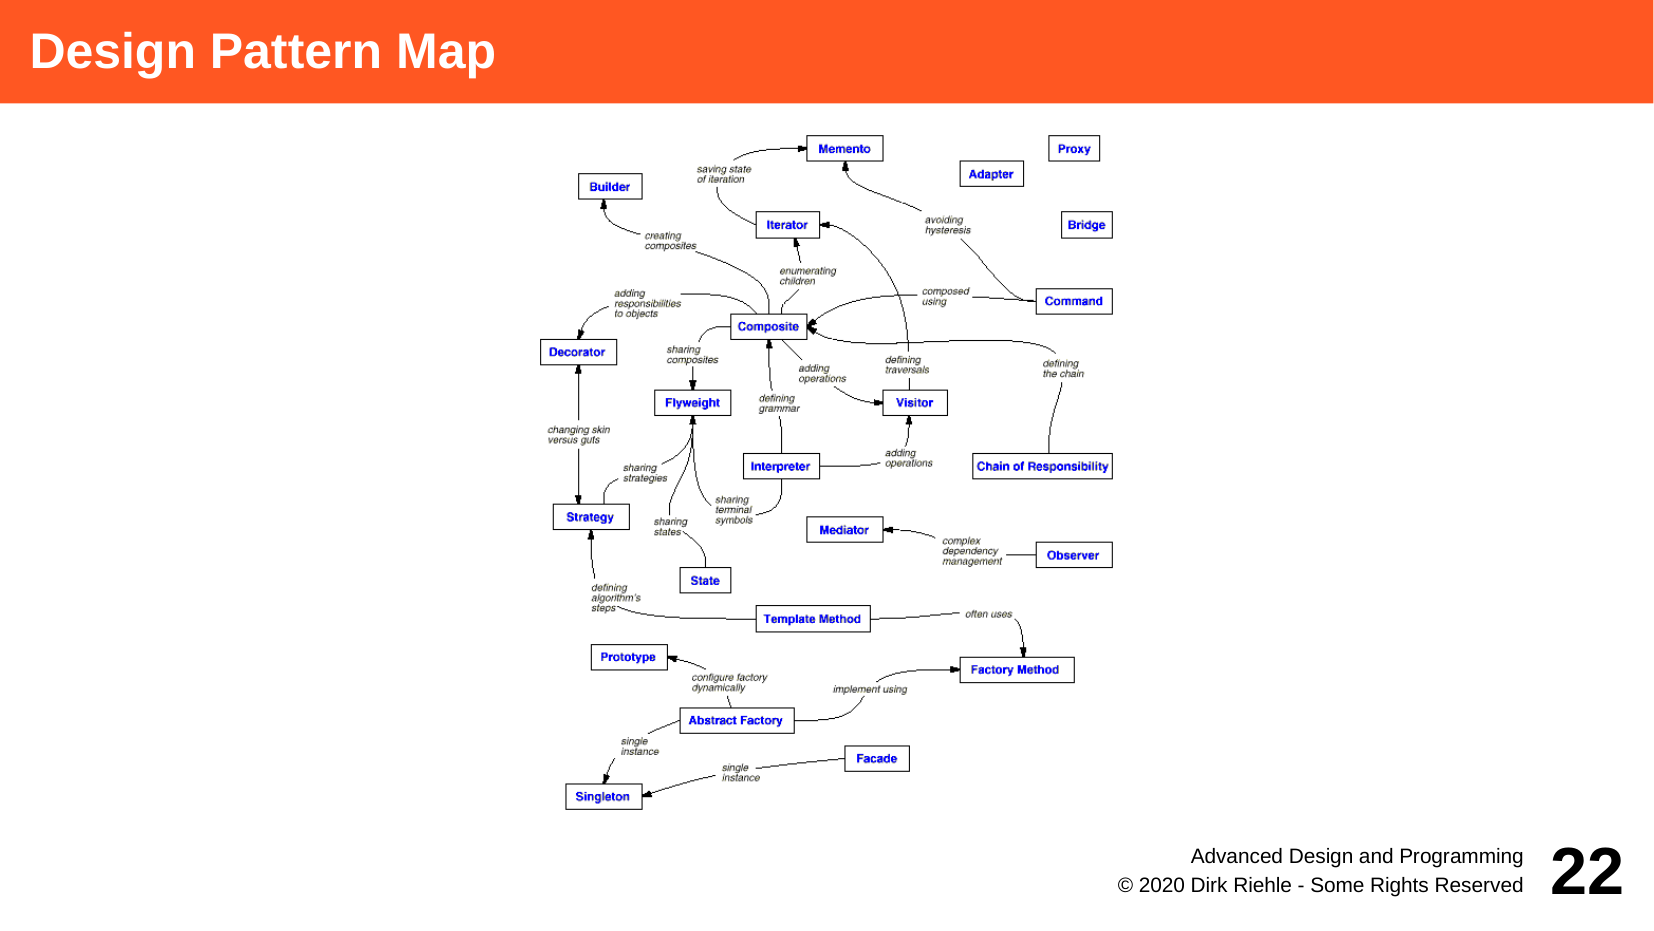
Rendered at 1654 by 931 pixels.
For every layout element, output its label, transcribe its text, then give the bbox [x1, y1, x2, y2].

picture [487, 132, 1167, 813]
title Design Pattern Map [0, 0, 1654, 104]
